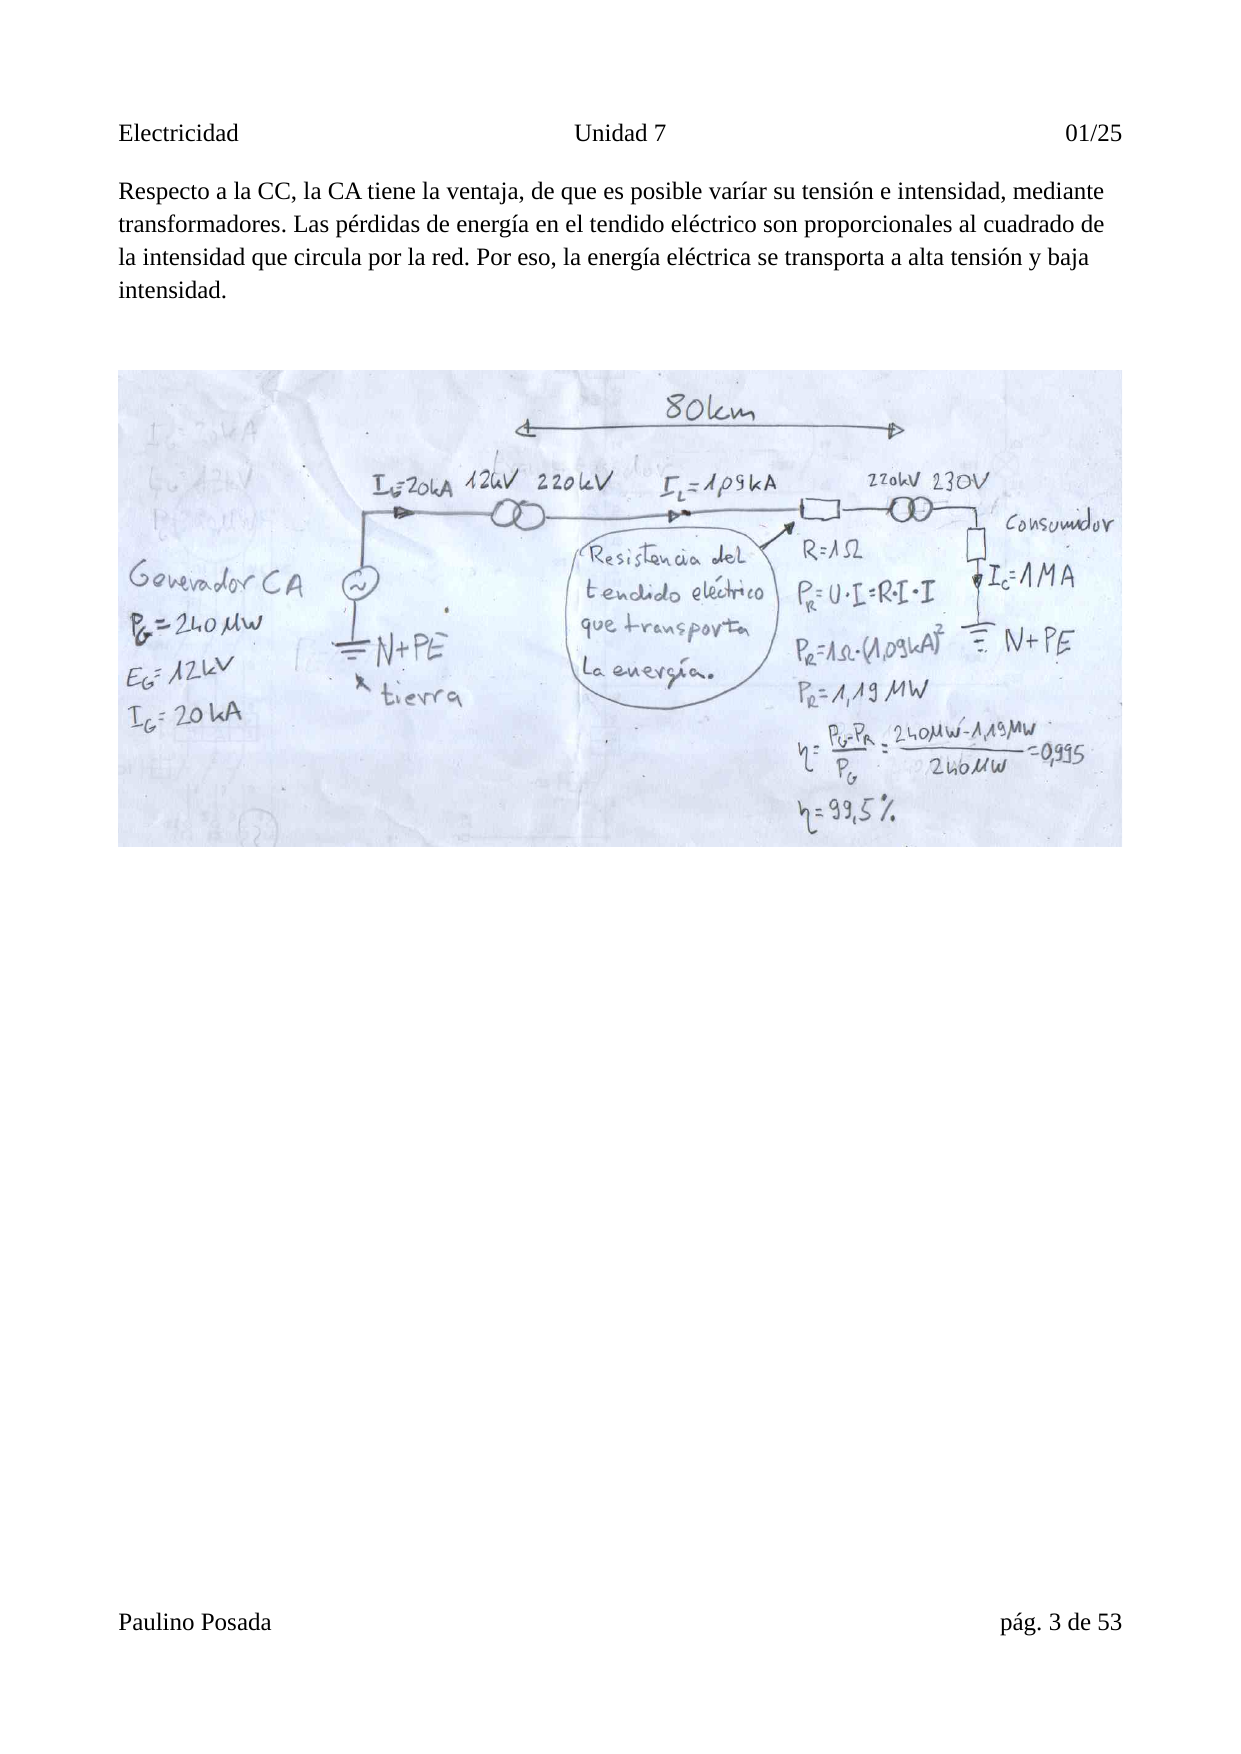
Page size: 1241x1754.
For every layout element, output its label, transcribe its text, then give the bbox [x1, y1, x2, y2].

picture [118, 370, 1123, 847]
text Respecto a la CC, la CA tiene la ventaja, de que es posible varíar su tensión e intensidad, mediante transformadores. Las pérdidas de energía en el tendido eléctrico son proporcionales al cuadrado de la intensidad que circula por la red. Por eso, la energía eléctrica se transporta a alta tensión y baja intensidad. [118, 176, 1122, 304]
